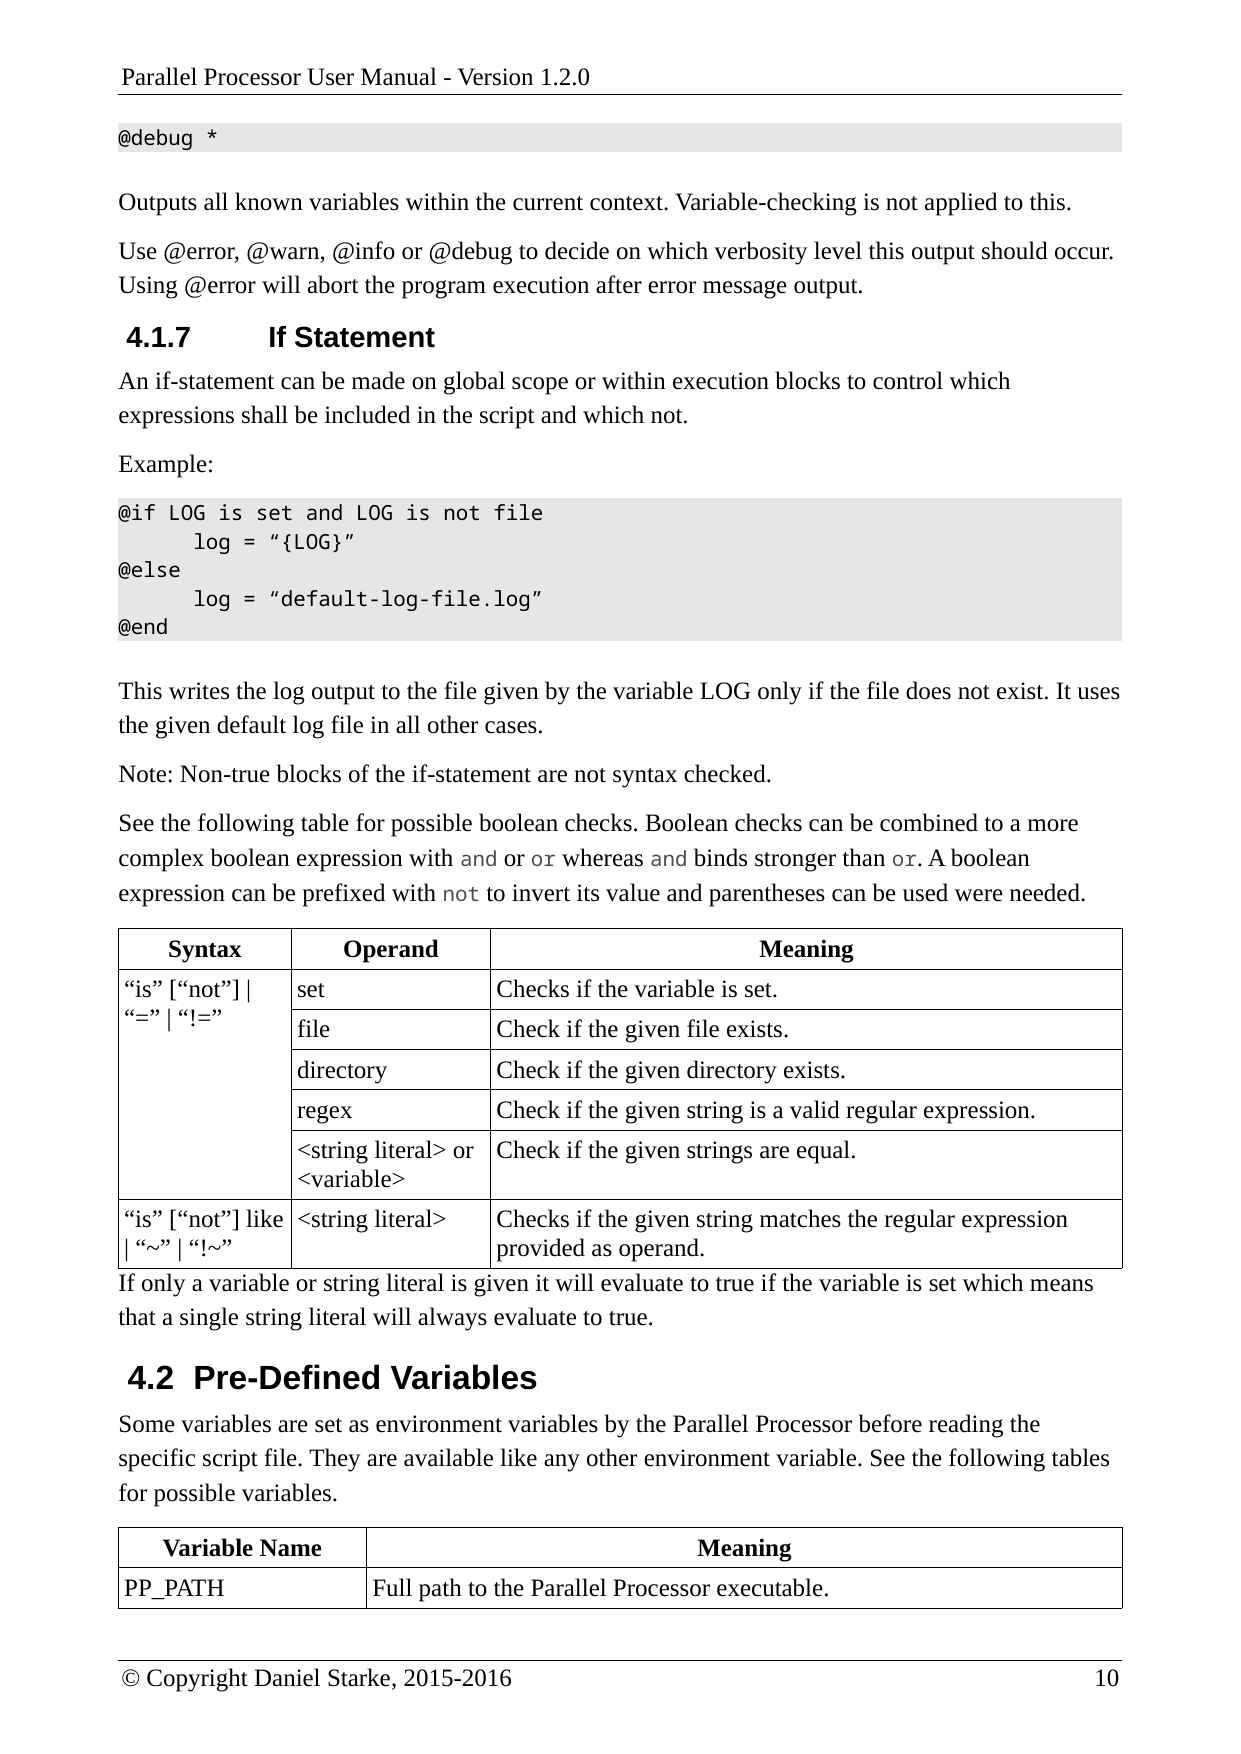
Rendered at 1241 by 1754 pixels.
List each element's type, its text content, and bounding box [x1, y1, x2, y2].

table_cell Full path to the Parallel Processor executable. [367, 1568, 1122, 1607]
table_cell directory [292, 1050, 490, 1089]
table_cell “is” [“not”] | “=” | “!=” [119, 970, 291, 1199]
text Note: Non-true blocks of the if-statement are not syntax checked. [118, 759, 1122, 788]
table_header Meaning [491, 929, 1122, 968]
text Use @error, @warn, @info or @debug to decide on which verbosity level this output should occur. Using @error will abort the program execution after error message output. [118, 236, 1122, 299]
table_cell file [292, 1010, 490, 1049]
table_cell set [292, 970, 490, 1009]
subtitle If Statement [118, 320, 1122, 353]
table_cell Check if the given strings are equal. [491, 1131, 1122, 1199]
text @debug * [118, 123, 1122, 152]
table_cell PP_PATH [119, 1568, 366, 1607]
text If only a variable or string literal is given it will evaluate to true if the variable is set which means that a single string literal will always evaluate to true. [118, 1269, 1122, 1331]
table_header Syntax [119, 929, 291, 968]
text This writes the log output to the file given by the variable LOG only if the file does not exist. It uses the given default log file in all other cases. [118, 676, 1122, 739]
table_cell Checks if the variable is set. [491, 970, 1122, 1009]
table_cell <string literal> or <variable> [292, 1131, 490, 1199]
table_cell Check if the given file exists. [491, 1010, 1122, 1049]
table_cell Check if the given directory exists. [491, 1050, 1122, 1089]
text Example: [118, 449, 1122, 478]
text Some variables are set as environment variables by the Parallel Processor before reading the specific script file. They are available like any other environment variable. See the following tables for possible variables. [118, 1409, 1122, 1507]
table_header Operand [292, 929, 490, 968]
table_header Variable Name [119, 1528, 366, 1567]
table_cell “is” [“not”] like | “~” | “!~” [119, 1200, 291, 1268]
table_cell regex [292, 1090, 490, 1130]
table_header Meaning [367, 1528, 1122, 1567]
text Outputs all known variables within the current context. Variable-checking is not applied to this. [118, 187, 1122, 216]
table_cell Check if the given string is a valid regular expression. [491, 1090, 1122, 1130]
table_cell Checks if the given string matches the regular expression provided as operand. [491, 1200, 1122, 1268]
table_cell <string literal> [292, 1200, 490, 1268]
subtitle Pre-Defined Variables [118, 1358, 1122, 1396]
text See the following table for possible boolean checks. Boolean checks can be combined to a more complex boolean expression with and or or whereas and binds stronger than or. A boolean expression can be prefixed with not to invert its value and parentheses can be used were needed. [118, 808, 1122, 908]
text An if-statement can be made on global scope or within execution blocks to control which expressions shall be included in the script and which not. [118, 366, 1122, 429]
text @if LOG is set and LOG is not file log = “{LOG}” @else log = “default-log-file.log” @end [118, 498, 1122, 641]
